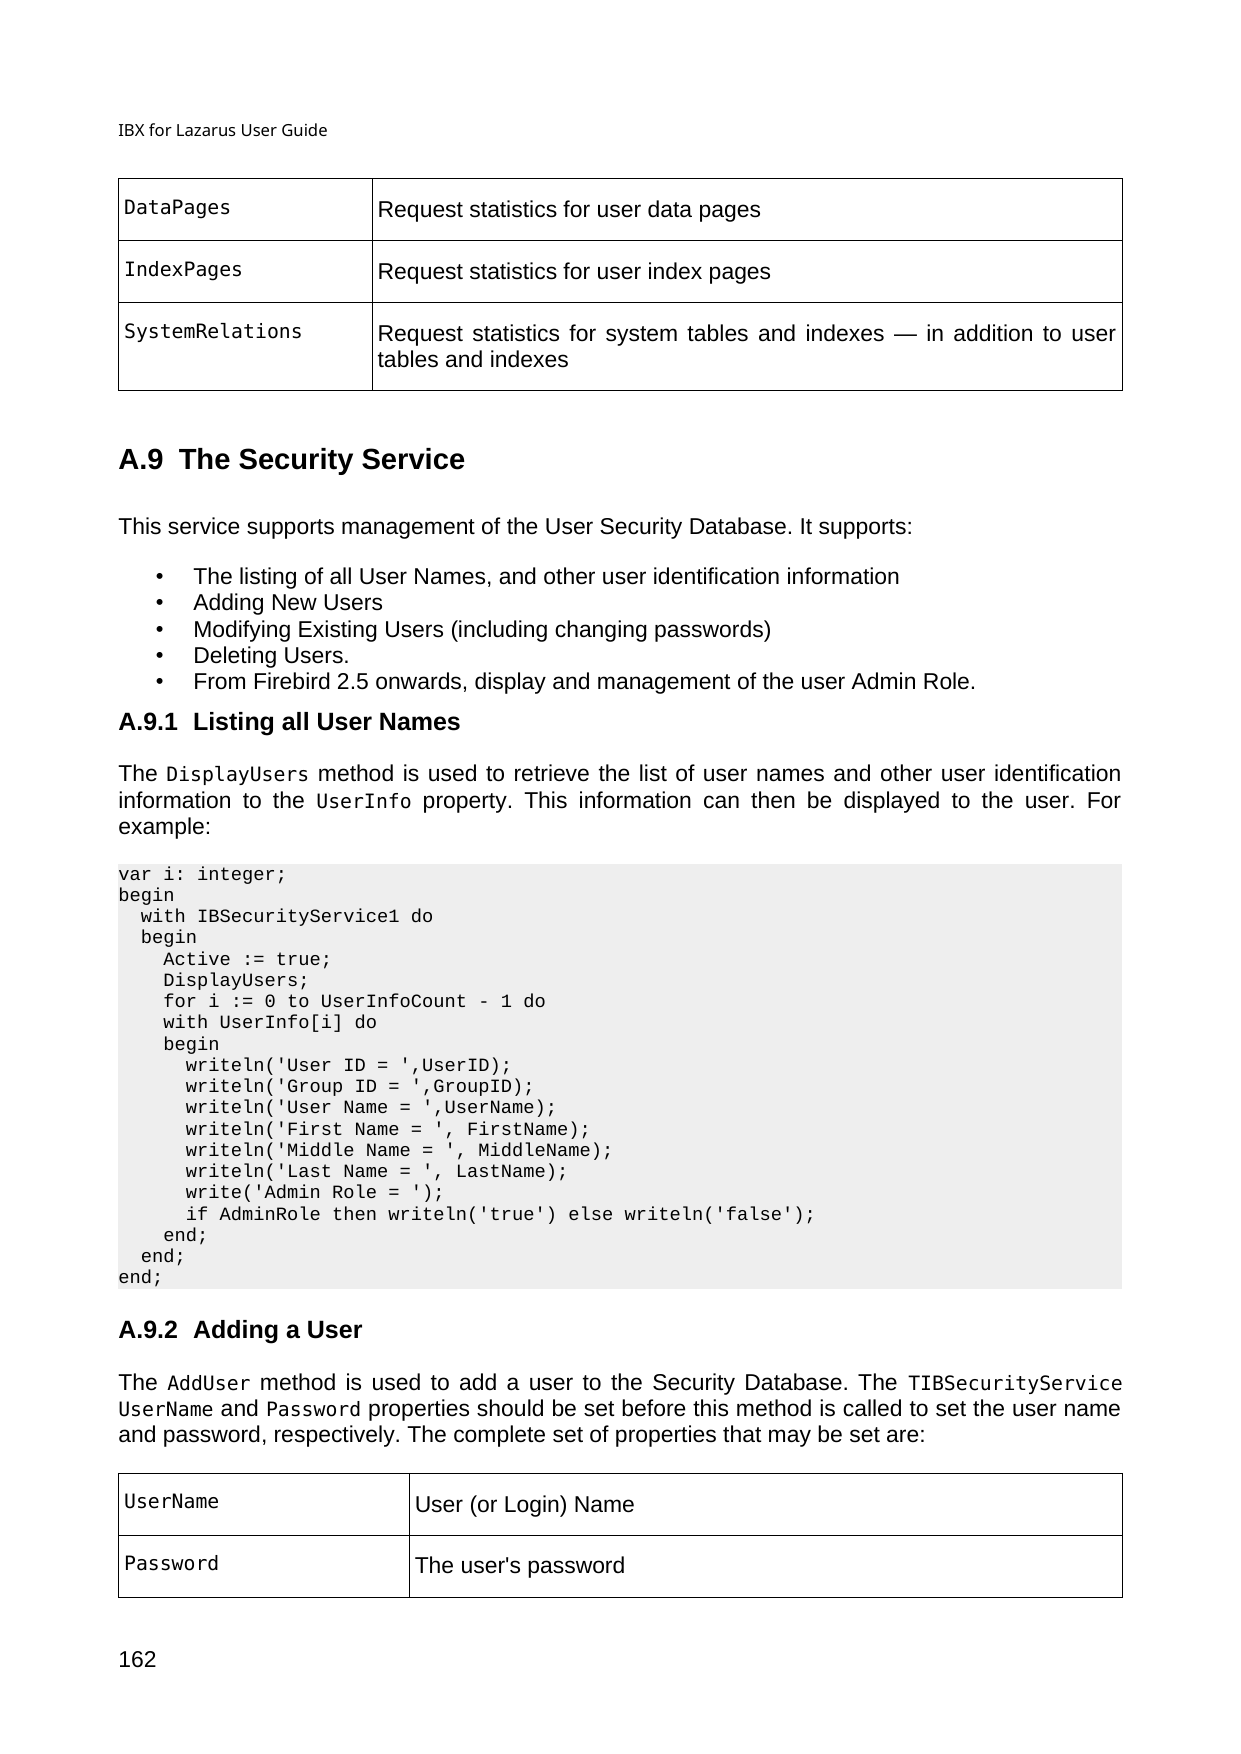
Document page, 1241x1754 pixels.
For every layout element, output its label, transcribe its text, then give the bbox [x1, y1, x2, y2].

text if AdminRole then writeln('true') else writeln('false'); [118, 1204, 1122, 1226]
text with IBSecurityService1 do [118, 907, 1122, 928]
table_cell Request statistics for system tables and indexes — in addition to user tables and indexes [373, 303, 1122, 390]
text end; [118, 1247, 1122, 1268]
table_cell SystemRelations [119, 303, 372, 390]
text DisplayUsers; [118, 971, 1122, 992]
table_cell DataPages [119, 179, 372, 240]
text end; [118, 1226, 1122, 1247]
list From Firebird 2.5 onwards, display and management of the user Admin Role. [156, 668, 1122, 695]
text writeln('Last Name = ', LastName); [118, 1162, 1122, 1183]
text begin [118, 886, 1122, 907]
list Deleting Users. [156, 642, 1122, 668]
text Active := true; [118, 949, 1122, 971]
table_cell Request statistics for user data pages [373, 179, 1122, 240]
text with UserInfo[i] do [118, 1013, 1122, 1034]
text write('Admin Role = '); [118, 1183, 1122, 1204]
table_cell Password [119, 1536, 409, 1597]
text end; [118, 1268, 1122, 1289]
table_cell The user's password [410, 1536, 1122, 1597]
text writeln('First Name = ', FirstName); [118, 1119, 1122, 1141]
table_cell Request statistics for user index pages [373, 241, 1122, 302]
list Modifying Existing Users (including changing passwords) [156, 616, 1122, 642]
list Adding New Users [156, 589, 1122, 616]
table_header UserName [119, 1474, 409, 1535]
subtitle Adding a User [118, 1315, 1122, 1344]
text writeln('User Name = ',UserName); [118, 1098, 1122, 1119]
subtitle The Security Service [118, 442, 1122, 476]
text var i: integer; [118, 864, 1122, 886]
text begin [118, 1034, 1122, 1056]
table_header User (or Login) Name [410, 1474, 1122, 1535]
table_cell IndexPages [119, 241, 372, 302]
subtitle Listing all User Names [118, 707, 1122, 735]
text writeln('Group ID = ',GroupID); [118, 1077, 1122, 1098]
text The AddUser method is used to add a user to the Security Database. The TIBSecurityService UserName and Password properties should be set before this method is called to set the user name and password, respectively. The complete set of properties that may be set are: [118, 1369, 1122, 1448]
list The listing of all User Names, and other user identification information [156, 563, 1122, 589]
text The DisplayUsers method is used to retrieve the list of user names and other user identification information to the UserInfo property. This information can then be displayed to the user. For example: [118, 760, 1122, 839]
text begin [118, 928, 1122, 949]
text for i := 0 to UserInfoCount - 1 do [118, 992, 1122, 1013]
text writeln('User ID = ',UserID); [118, 1056, 1122, 1077]
text writeln('Middle Name = ', MiddleName); [118, 1141, 1122, 1162]
text This service supports management of the User Security Database. It supports: [118, 513, 1122, 539]
